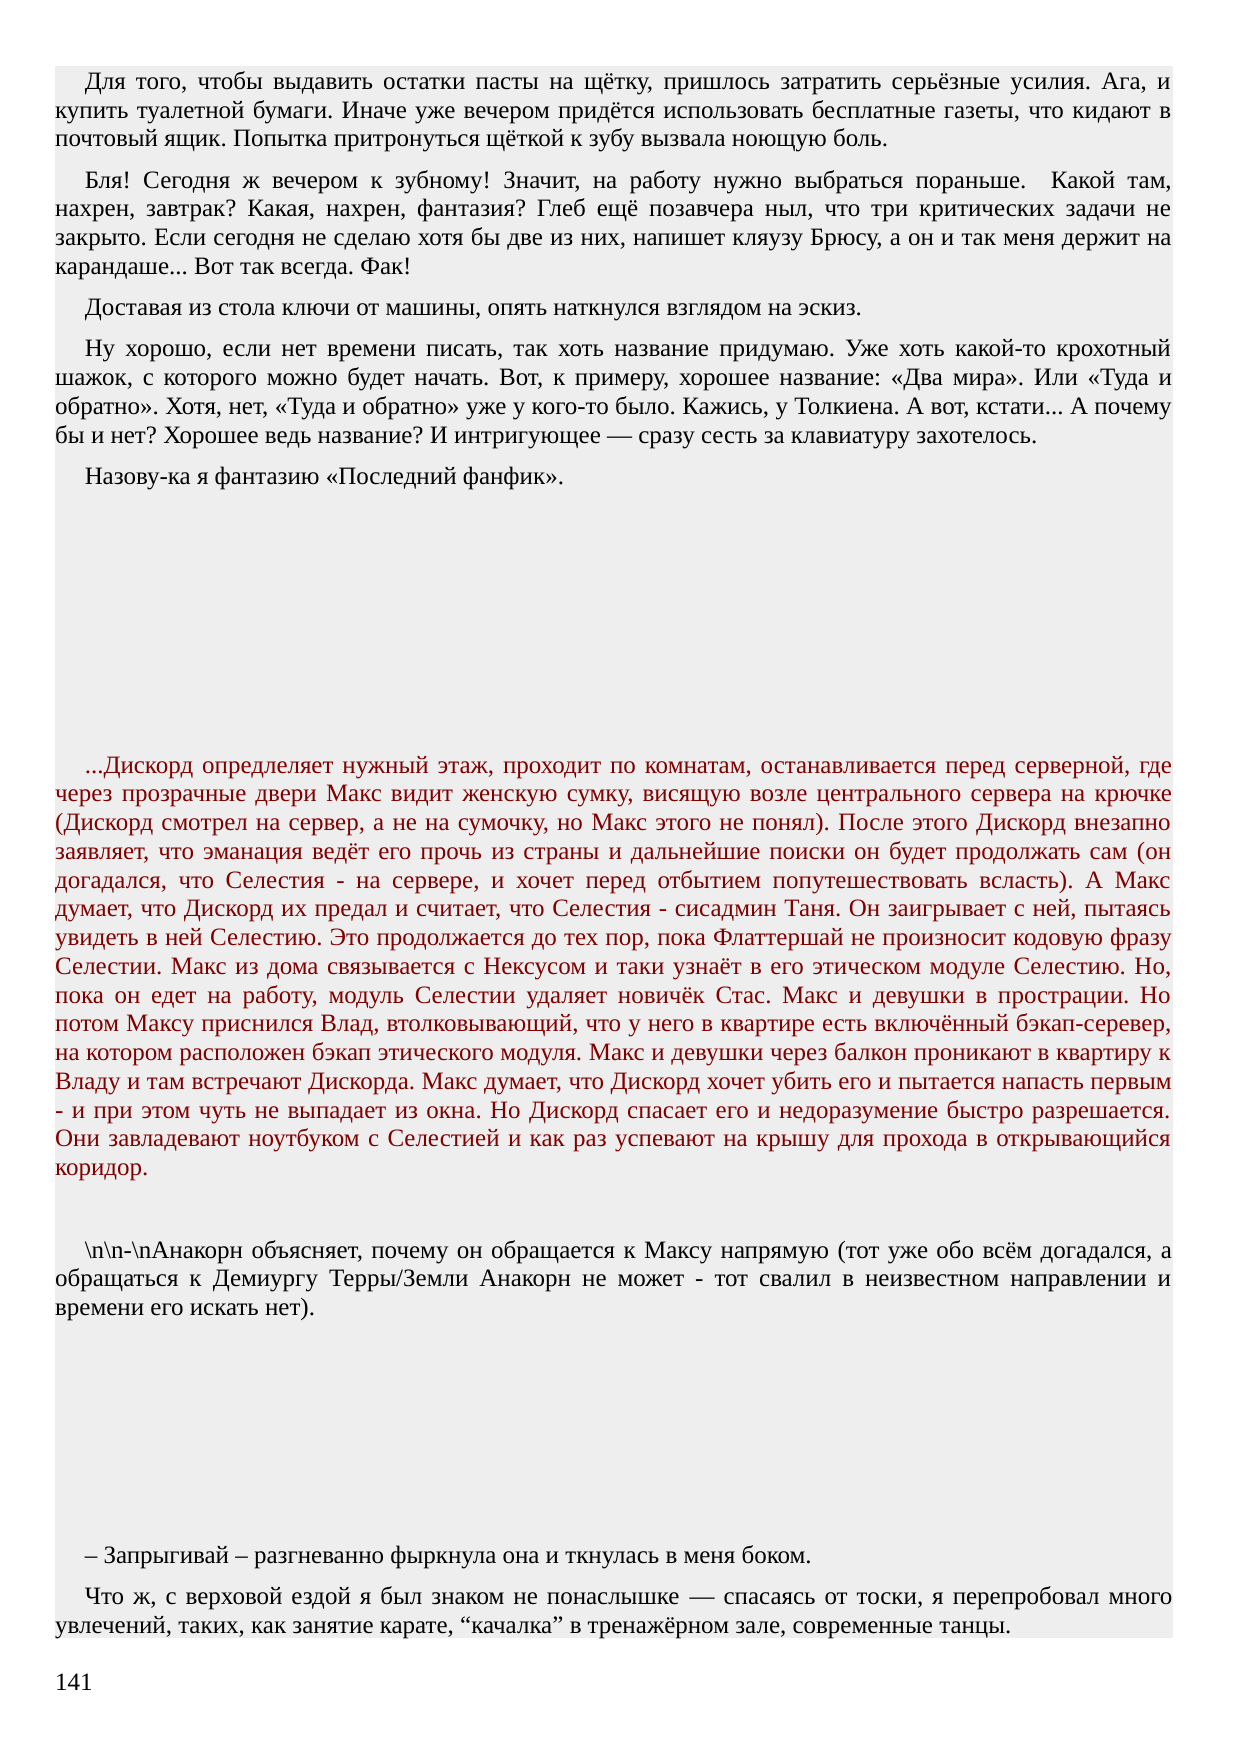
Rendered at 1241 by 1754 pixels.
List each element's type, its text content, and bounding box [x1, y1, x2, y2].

text Бля! Сегодня ж вечером к зубному! Значит, на работу нужно выбраться пораньше. Какой там, нахрен, завтрак? Какая, нахрен, фантазия? Глеб ещё позавчера ныл, что три критических задачи не закрыто. Если сегодня не сделаю хотя бы две из них, напишет кляузу Брюсу, а он и так меня держит на карандаше... Вот так всегда. Фак! [55, 165, 1173, 280]
text Доставая из стола ключи от машины, опять наткнулся взглядом на эскиз. [55, 292, 1173, 321]
text Назову-ка я фантазию «Последний фанфик». [55, 461, 1173, 490]
text \n\n-\nАнакорн объясняет, почему он обращается к Максу напрямую (тот уже обо всём догадался, а обращаться к Демиургу Терры/Земли Анакорн не может - тот свалил в неизвестном направлении и времени его искать нет). [55, 1235, 1173, 1321]
text – Запрыгивай – разгневанно фыркнула она и ткнулась в меня боком. [55, 1540, 1173, 1568]
text Ну хорошо, если нет времени писать, так хоть название придумаю. Уже хоть какой-то крохотный шажок, с которого можно будет начать. Вот, к примеру, хорошее название: «Два мира». Или «Туда и обратно». Хотя, нет, «Туда и обратно» уже у кого-то было. Кажись, у Толкиена. А вот, кстати... А почему бы и нет? Хорошее ведь название? И интригующее — сразу сесть за клавиатуру захотелось. [55, 333, 1173, 448]
text Что ж, с верховой ездой я был знаком не понаслышке — спасаясь от тоски, я перепробовал много увлечений, таких, как занятие карате, “качалка” в тренажёрном зале, современные танцы. [55, 1581, 1173, 1638]
text Для того, чтобы выдавить остатки пасты на щётку, пришлось затратить серьёзные усилия. Ага, и купить туалетной бумаги. Иначе уже вечером придётся использовать бесплатные газеты, что кидают в почтовый ящик. Попытка притронуться щёткой к зубу вызвала ноющую боль. [55, 66, 1173, 152]
text ...Дискорд опредлеляет нужный этаж, проходит по комнатам, останавливается перед серверной, где через прозрачные двери Макс видит женскую сумку, висящую возле центрального сервера на крючке (Дискорд смотрел на сервер, а не на сумочку, но Макс этого не понял). После этого Дискорд внезапно заявляет, что эманация ведёт его прочь из страны и дальнейшие поиски он будет продолжать сам (он догадался, что Селестия - на сервере, и хочет перед отбытием попутешествовать всласть). А Макс думает, что Дискорд их предал и считает, что Селестия - сисадмин Таня. Он заигрывает с ней, пытаясь увидеть в ней Селестию. Это продолжается до тех пор, пока Флаттершай не произносит кодовую фразу Селестии. Макс из дома связывается с Нексусом и таки узнаёт в его этическом модуле Селестию. Но, пока он едет на работу, модуль Селестии удаляет новичёк Стас. Макс и девушки в прострации. Но потом Максу приснился Влад, втолковывающий, что у него в квартире есть включённый бэкап-серевер, на котором расположен бэкап этического модуля. Макс и девушки через балкон проникают в квартиру к Владу и там встречают Дискорда. Макс думает, что Дискорд хочет убить его и пытается напасть первым - и при этом чуть не выпадает из окна. Но Дискорд спасает его и недоразумение быстро разрешается. Они завладевают ноутбуком с Селестией и как раз успевают на крышу для прохода в открывающийся коридор. [55, 750, 1173, 1181]
